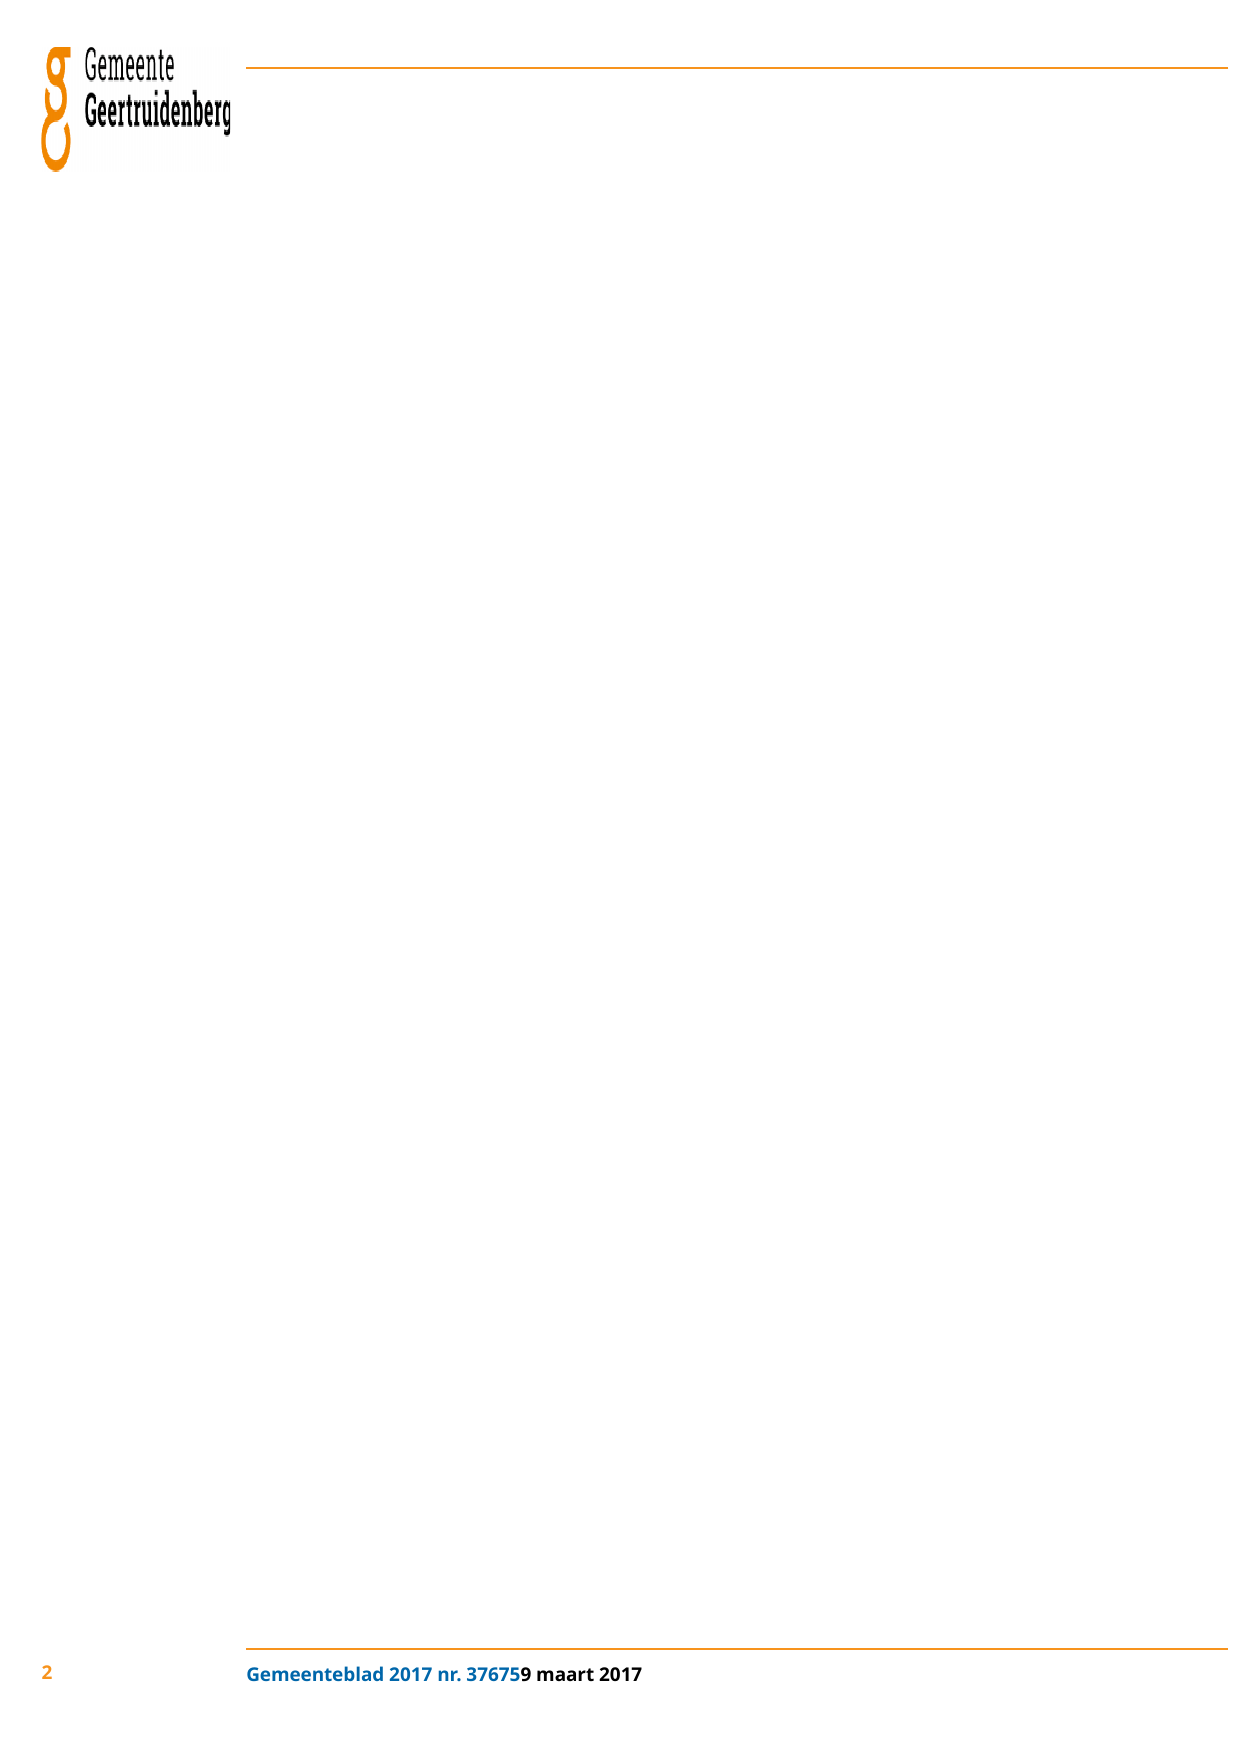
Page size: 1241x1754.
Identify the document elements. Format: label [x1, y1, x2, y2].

picture [41, 47, 231, 172]
